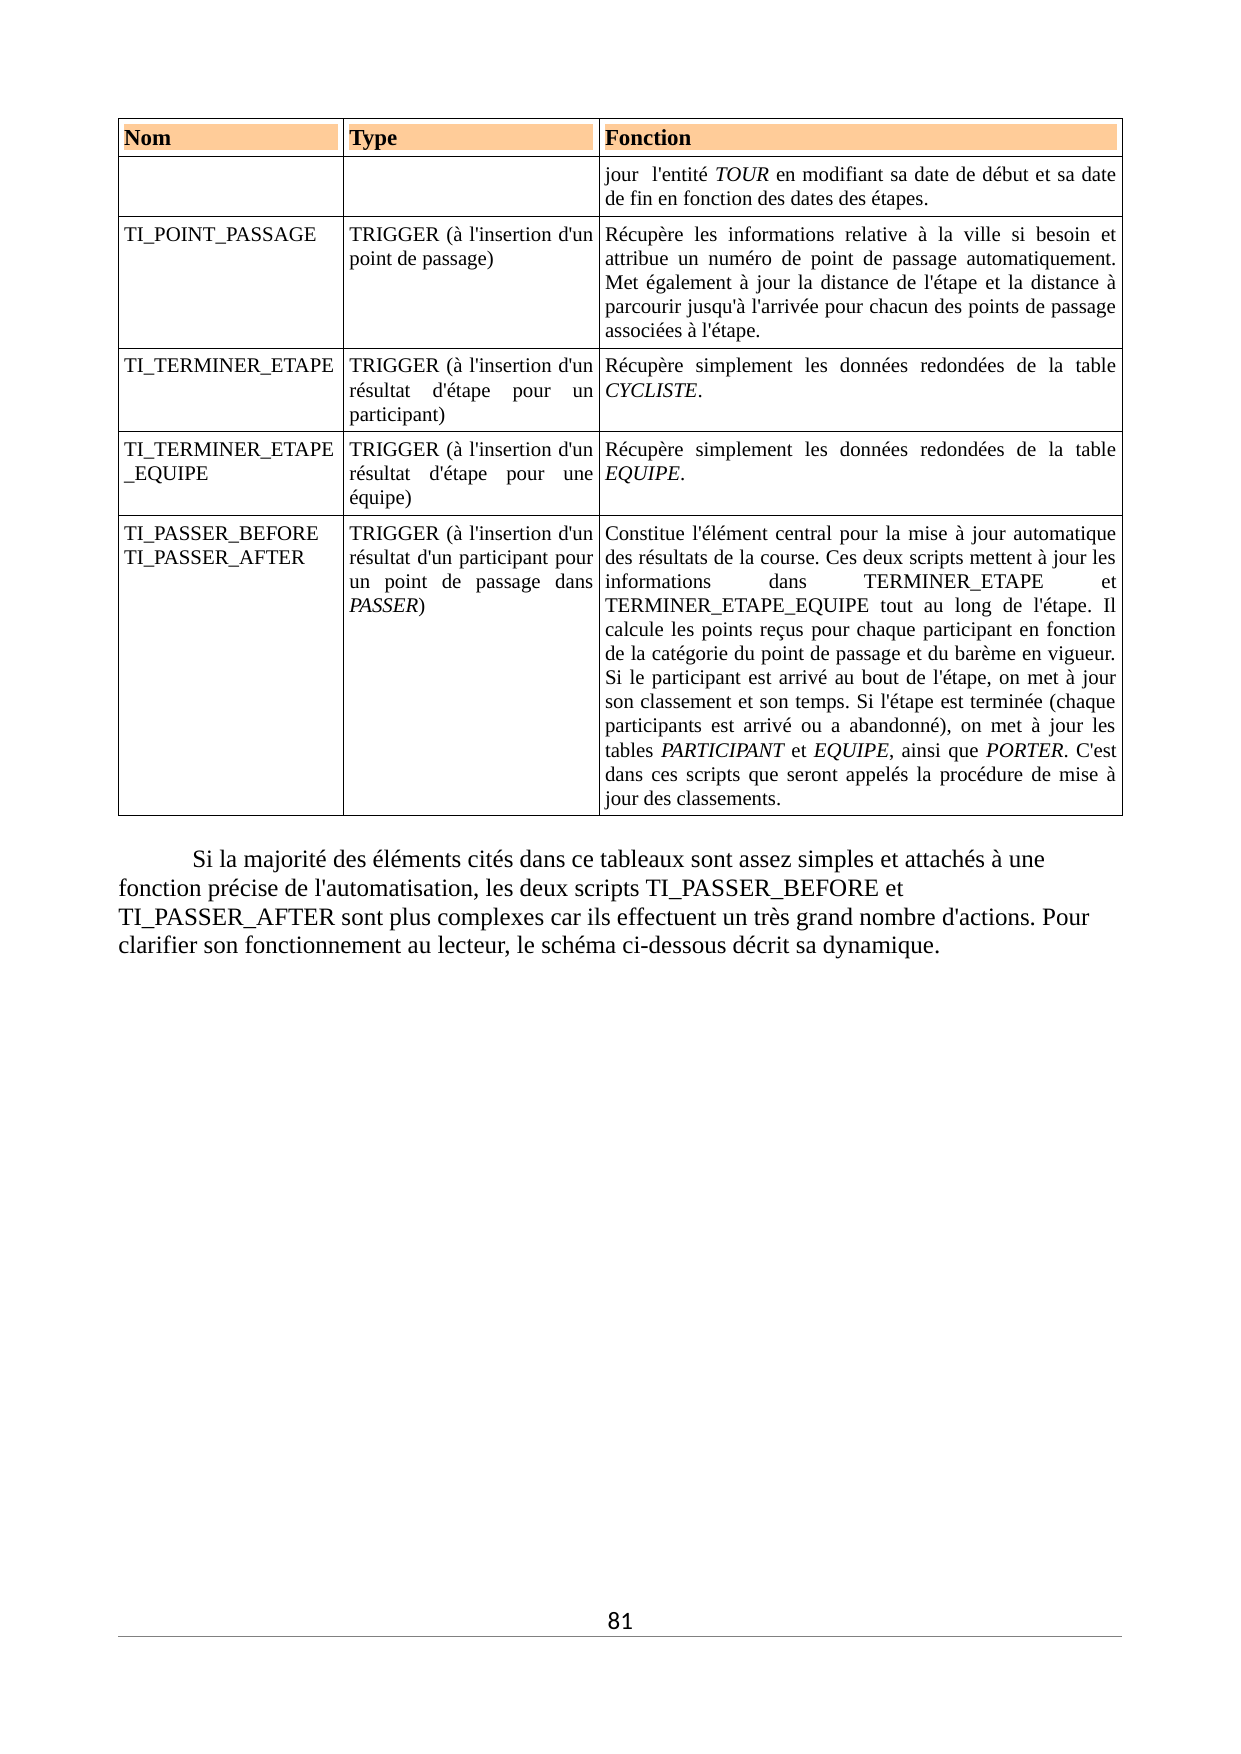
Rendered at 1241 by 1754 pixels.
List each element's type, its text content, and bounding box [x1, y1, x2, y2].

table_cell TRIGGER (à l'insertion d'un résultat d'étape pour un participant) [344, 349, 599, 431]
table_cell TI_POINT_PASSAGE [119, 217, 343, 348]
table_header Nom [119, 119, 343, 156]
table_cell TRIGGER (à l'insertion d'un résultat d'un participant pour un point de passage dans PASSER) [344, 516, 599, 815]
table_cell jour l'entité TOUR en modifiant sa date de début et sa date de fin en fonction des dates des étapes. [600, 157, 1122, 216]
text Si la majorité des éléments cités dans ce tableaux sont assez simples et attachés à une fonction précise de l'automatisation, les deux scripts TI_PASSER_BEFORE et TI_PASSER_AFTER sont plus complexes car ils effectuent un très grand nombre d'actions. Pour clarifier son fonctionnement au lecteur, le schéma ci-dessous décrit sa dynamique. [118, 844, 1122, 959]
table_cell TI_TERMINER_ETAPE [119, 349, 343, 431]
table_cell [119, 157, 343, 216]
table_cell TI_PASSER_BEFORE TI_PASSER_AFTER [119, 516, 343, 815]
table_cell Récupère simplement les données redondées de la table EQUIPE. [600, 432, 1122, 515]
table_header Fonction [600, 119, 1122, 156]
table_cell TRIGGER (à l'insertion d'un point de passage) [344, 217, 599, 348]
table_cell Récupère simplement les données redondées de la table CYCLISTE. [600, 349, 1122, 431]
table_cell TI_TERMINER_ETAPE_EQUIPE [119, 432, 343, 515]
table_cell Récupère les informations relative à la ville si besoin et attribue un numéro de point de passage automatiquement. Met également à jour la distance de l'étape et la distance à parcourir jusqu'à l'arrivée pour chacun des points de passage associées à l'étape. [600, 217, 1122, 348]
table_header Type [344, 119, 599, 156]
table_cell TRIGGER (à l'insertion d'un résultat d'étape pour une équipe) [344, 432, 599, 515]
table_cell [344, 157, 599, 216]
table_cell Constitue l'élément central pour la mise à jour automatique des résultats de la course. Ces deux scripts mettent à jour les informations dans TERMINER_ETAPE et TERMINER_ETAPE_EQUIPE tout au long de l'étape. Il calcule les points reçus pour chaque participant en fonction de la catégorie du point de passage et du barème en vigueur. Si le participant est arrivé au bout de l'étape, on met à jour son classement et son temps. Si l'étape est terminée (chaque participants est arrivé ou a abandonné), on met à jour les tables PARTICIPANT et EQUIPE, ainsi que PORTER. C'est dans ces scripts que seront appelés la procédure de mise à jour des classements. [600, 516, 1122, 815]
